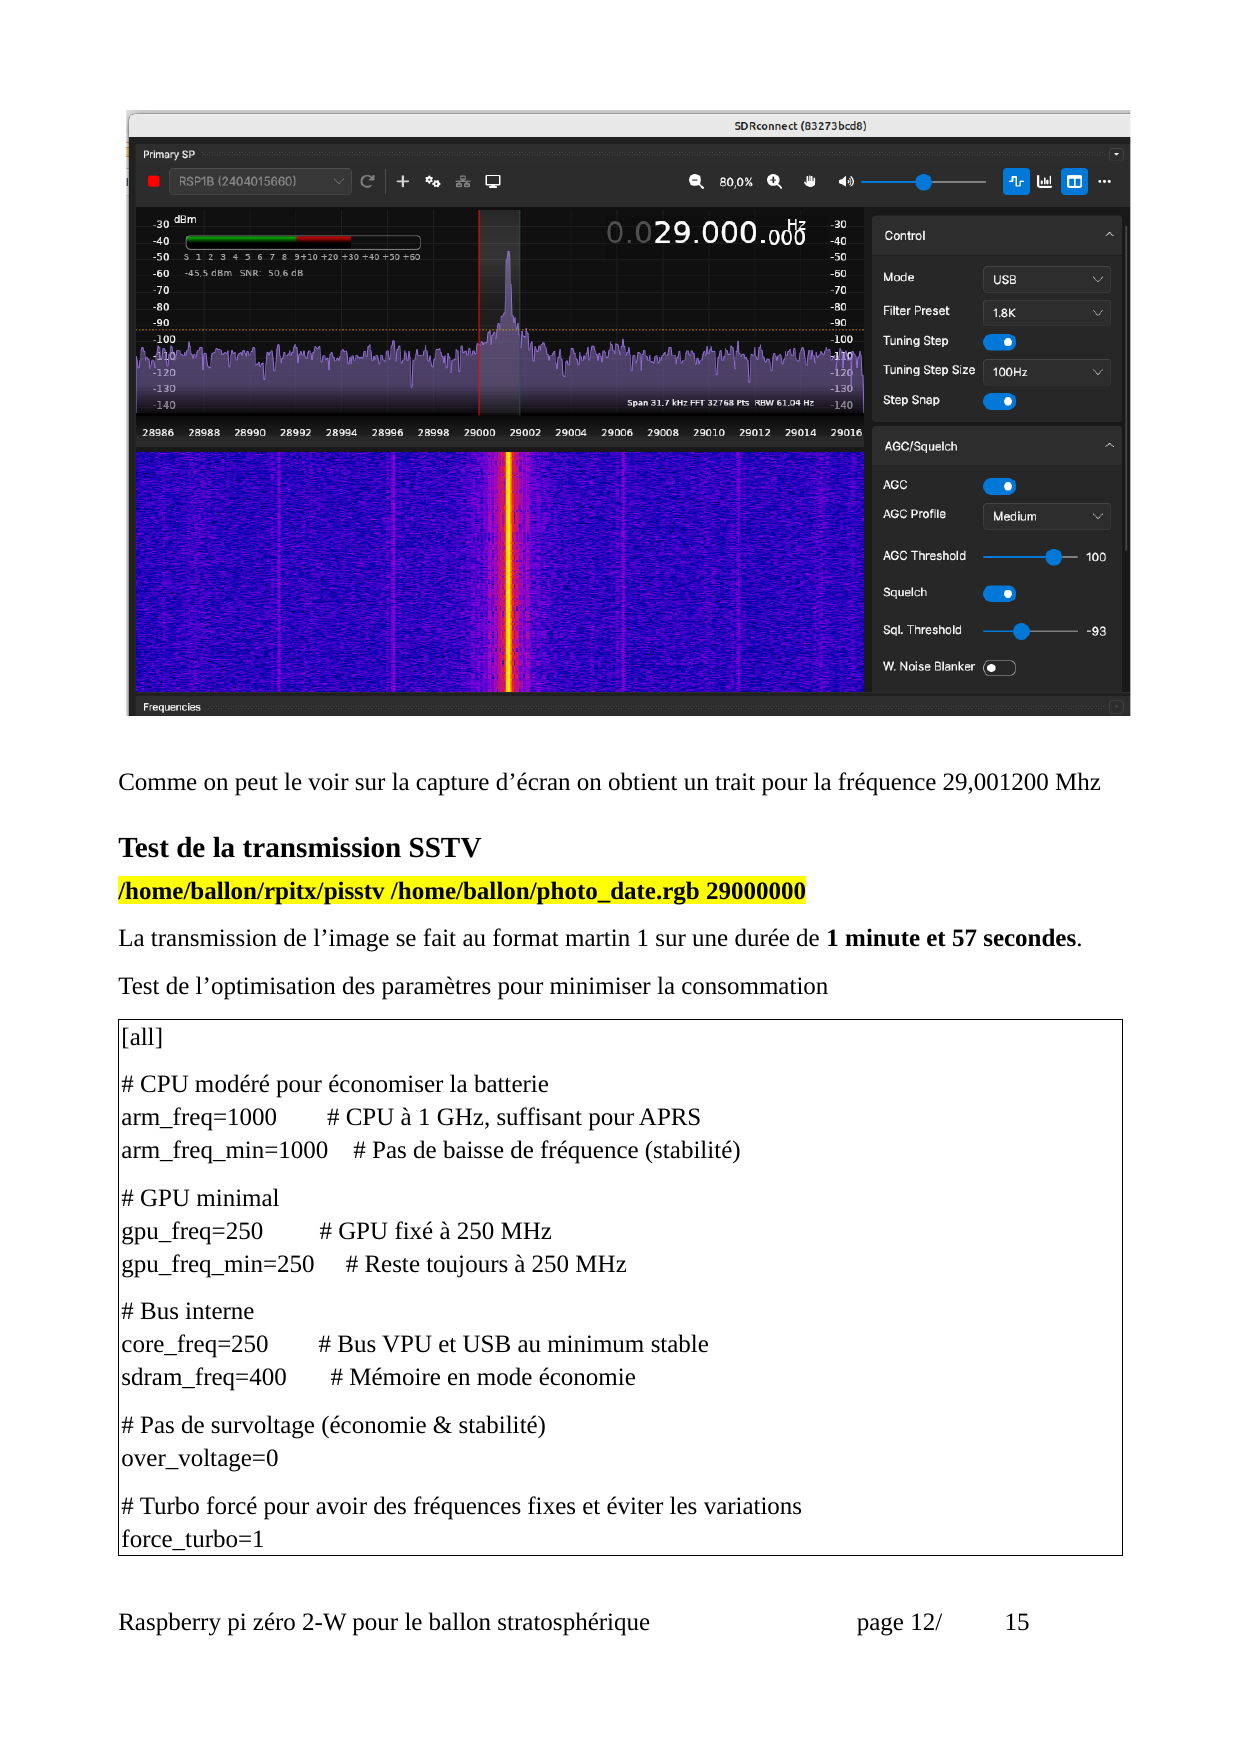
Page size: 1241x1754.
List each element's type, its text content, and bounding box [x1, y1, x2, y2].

subtitle Test de la transmission SSTV [118, 830, 1122, 863]
text La transmission de l’image se fait au format martin 1 sur une durée de 1 minute et 57 secondes. [118, 923, 1122, 952]
text # Pas de survoltage (économie & stabilité) over_voltage=0 [119, 1407, 1122, 1472]
text /home/ballon/rpitx/pisstv /home/ballon/photo_date.rgb 29000000 [118, 876, 1122, 904]
text # GPU minimal gpu_freq=250 # GPU fixé à 250 MHz gpu_freq_min=250 # Reste toujours à 250 MHz [119, 1180, 1122, 1278]
text # CPU modéré pour économiser la batterie arm_freq=1000 # CPU à 1 GHz, suffisant pour APRS arm_freq_min=1000 # Pas de baisse de fréquence (stabilité) [119, 1066, 1122, 1164]
text # Turbo forcé pour avoir des fréquences fixes et éviter les variations force_turbo=1 [119, 1488, 1122, 1555]
picture [126, 110, 1131, 716]
text # Bus interne core_freq=250 # Bus VPU et USB au minimum stable sdram_freq=400 # Mémoire en mode économie [119, 1293, 1122, 1391]
text [all] [119, 1020, 1122, 1050]
text Test de l’optimisation des paramètres pour minimiser la consommation [118, 971, 1122, 1000]
text Comme on peut le voir sur la capture d’écran on obtient un trait pour la fréquence 29,001200 Mhz [118, 767, 1122, 796]
